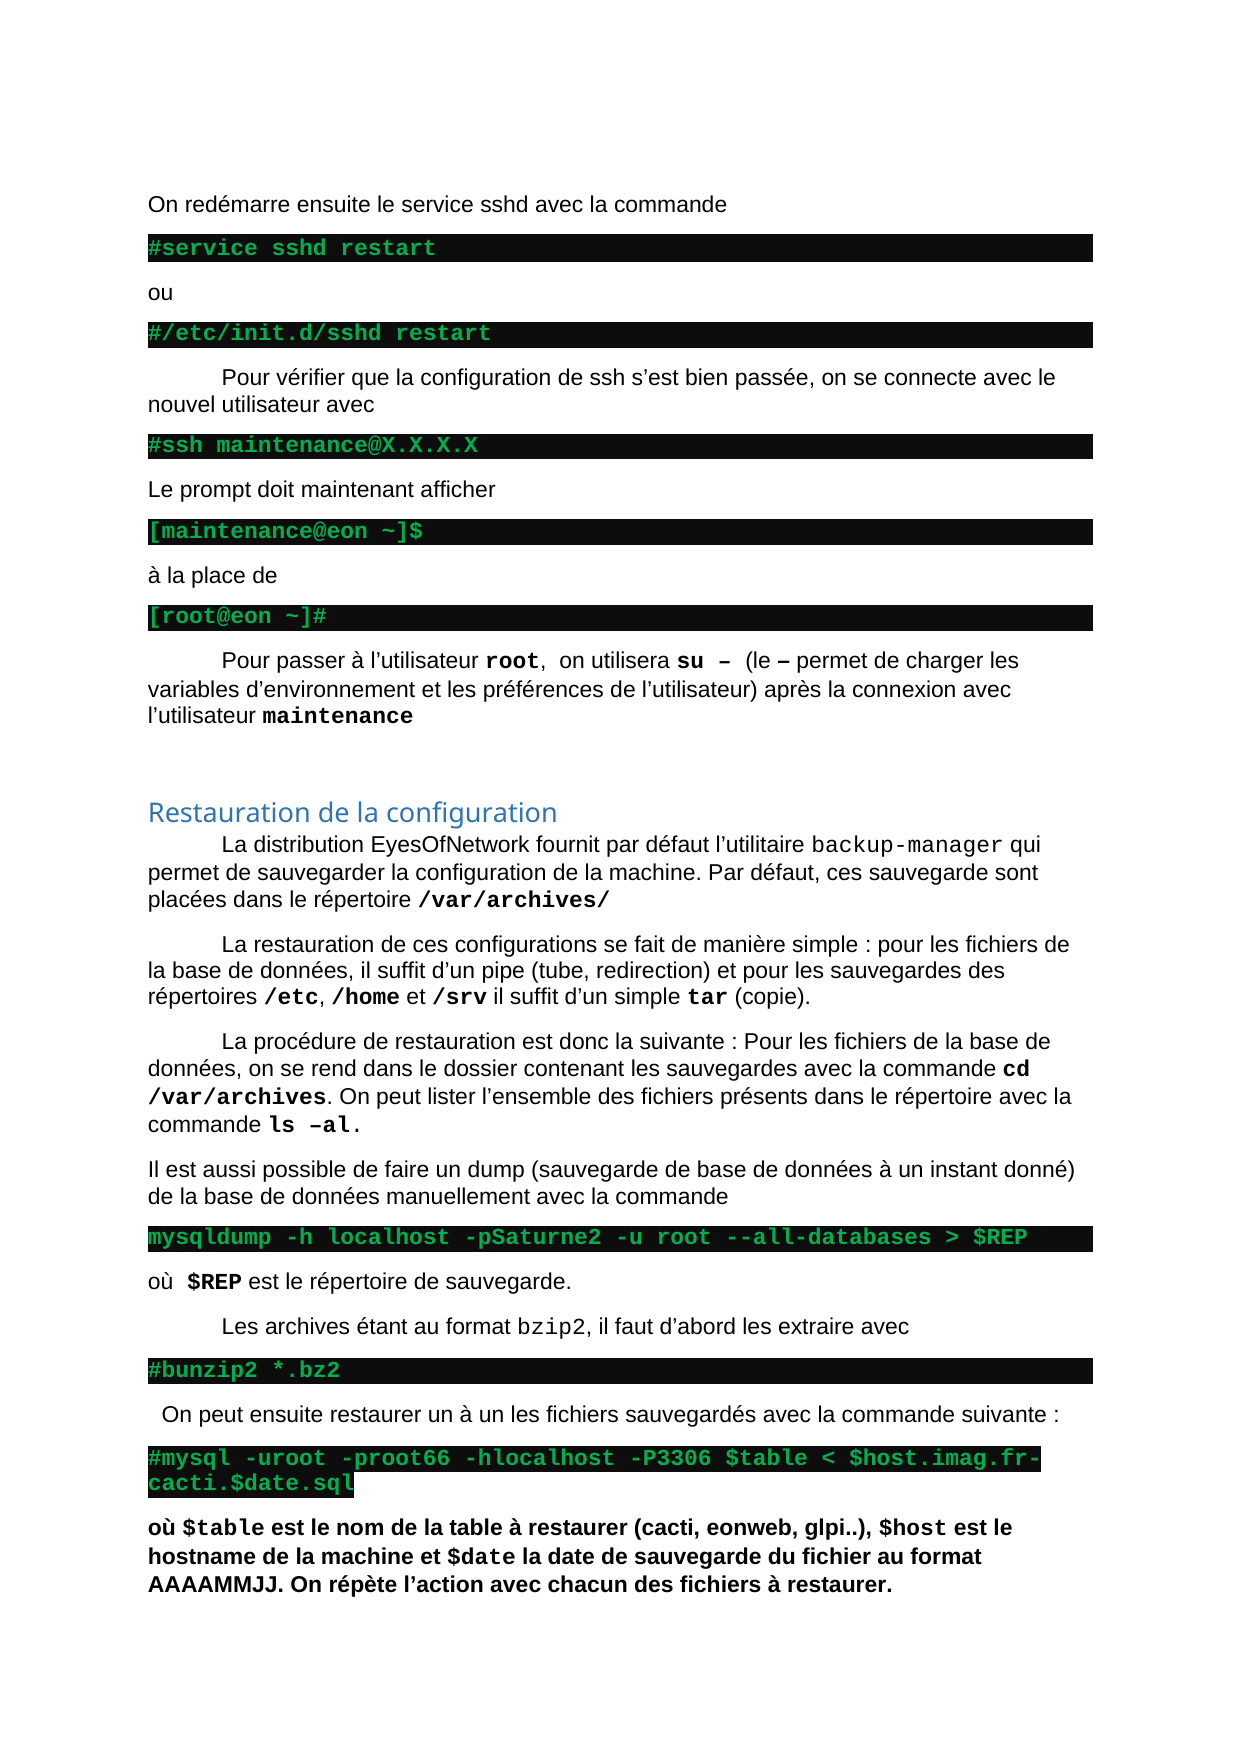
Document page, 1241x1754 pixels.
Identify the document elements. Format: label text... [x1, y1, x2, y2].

text Le prompt doit maintenant afficher [148, 476, 1093, 503]
text #ssh maintenance@X.X.X.X [148, 434, 1093, 459]
text #/etc/init.d/sshd restart [148, 322, 1093, 348]
text à la place de [148, 562, 1093, 588]
text [maintenance@eon ~]$ [148, 519, 1093, 545]
text Pour vérifier que la configuration de ssh s’est bien passée, on se connecte avec le nouvel utilisateur avec [148, 364, 1093, 417]
text où $table est le nom de la table à restaurer (cacti, eonweb, glpi..), $host est le hostname de la machine et $date la date de sauvegarde du fichier au format AAAAMMJJ. On répète l’action avec chacun des fichiers à restaurer. [148, 1514, 1093, 1597]
text On redémarre ensuite le service sshd avec la commande [148, 191, 1093, 217]
text La procédure de restauration est donc la suivante : Pour les fichiers de la base de données, on se rend dans le dossier contenant les sauvegardes avec la commande cd /var/archives. On peut lister l’ensemble des fichiers présents dans le répertoire avec la commande ls –al. [148, 1028, 1093, 1139]
text mysqldump -h localhost -pSaturne2 -u root --all-databases > $REP [148, 1226, 1093, 1252]
text [root@eon ~]# [148, 605, 1093, 631]
text #service sshd restart [148, 234, 1093, 262]
text Les archives étant au format bzip2, il faut d’abord les extraire avec [148, 1313, 1093, 1342]
text #mysql -uroot -proot66 -hlocalhost -P3306 $table < $host.imag.fr-cacti.$date.sql [148, 1446, 1093, 1498]
text Il est aussi possible de faire un dump (sauvegarde de base de données à un instant donné) de la base de données manuellement avec la commande [148, 1156, 1093, 1209]
text ou [148, 279, 1093, 305]
text La restauration de ces configurations se fait de manière simple : pour les fichiers de la base de données, il suffit d’un pipe (tube, redirection) et pour les sauvegardes des répertoires /etc, /home et /srv il suffit d’un simple tar (copie). [148, 931, 1093, 1012]
text où $REP est le répertoire de sauvegarde. [148, 1268, 1093, 1297]
text On peut ensuite restaurer un à un les fichiers sauvegardés avec la commande suivante : [148, 1401, 1093, 1429]
subtitle Restauration de la configuration [148, 794, 1093, 831]
text La distribution EyesOfNetwork fournit par défaut l’utilitaire backup-manager qui permet de sauvegarder la configuration de la machine. Par défaut, ces sauvegarde sont placées dans le répertoire /var/archives/ [148, 831, 1093, 914]
text #bunzip2 *.bz2 [148, 1358, 1093, 1384]
text Pour passer à l’utilisateur root, on utilisera su – (le – permet de charger les variables d’environnement et les préférences de l’utilisateur) après la connexion avec l’utilisateur maintenance [148, 647, 1093, 731]
